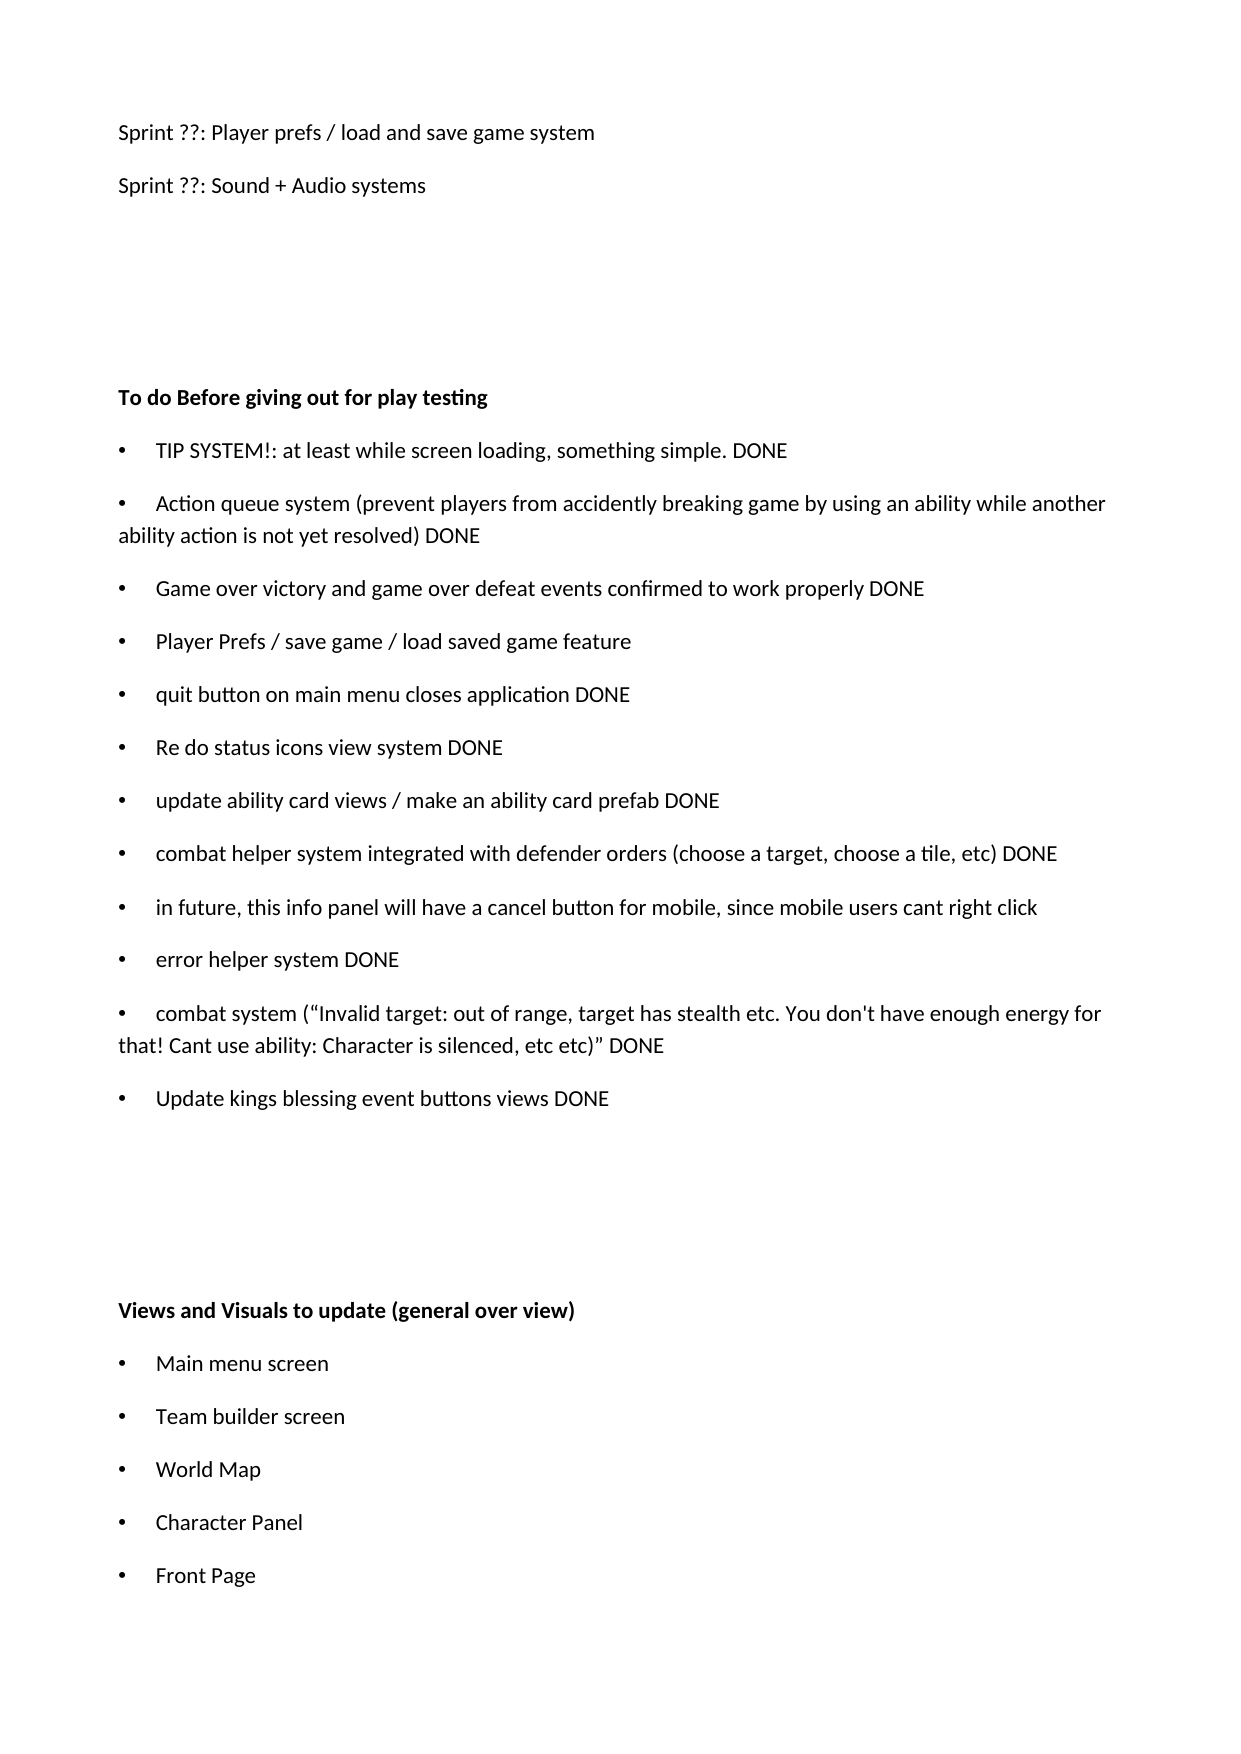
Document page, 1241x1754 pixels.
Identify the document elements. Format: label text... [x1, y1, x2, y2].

list Game over victory and game over defeat events confirmed to work properly DONE [81, 574, 1122, 602]
list TIP SYSTEM!: at least while screen loading, something simple. DONE [81, 436, 1122, 464]
list Action queue system (prevent players from accidently breaking game by using an ability while another ability action is not yet resolved) DONE [81, 489, 1122, 549]
list combat system (“Invalid target: out of range, target has stealth etc. You don't have enough energy for that! Cant use ability: Character is silenced, etc etc)” DONE [81, 999, 1122, 1059]
list in future, this info panel will have a cancel button for mobile, since mobile users cant right click [81, 893, 1122, 921]
list quit button on main menu closes application DONE [81, 681, 1122, 708]
list Re do status icons view system DONE [81, 733, 1122, 762]
list World Map [81, 1455, 1122, 1483]
list Character Panel [81, 1508, 1122, 1536]
text To do Before giving out for play testing [118, 383, 1122, 411]
text Sprint ??: Sound + Audio systems [118, 171, 1122, 199]
text Sprint ??: Player prefs / load and save game system [118, 118, 1122, 146]
list Player Prefs / save game / load saved game feature [81, 627, 1122, 656]
list Main menu screen [81, 1349, 1122, 1377]
list Update kings blessing event buttons views DONE [81, 1084, 1122, 1112]
list error helper system DONE [81, 946, 1122, 974]
list combat helper system integrated with defender orders (choose a target, choose a tile, etc) DONE [81, 839, 1122, 868]
list Team builder screen [81, 1402, 1122, 1430]
list Front Page [81, 1561, 1122, 1589]
list update ability card views / make an ability card prefab DONE [81, 787, 1122, 814]
text Views and Visuals to update (general over view) [118, 1296, 1122, 1324]
